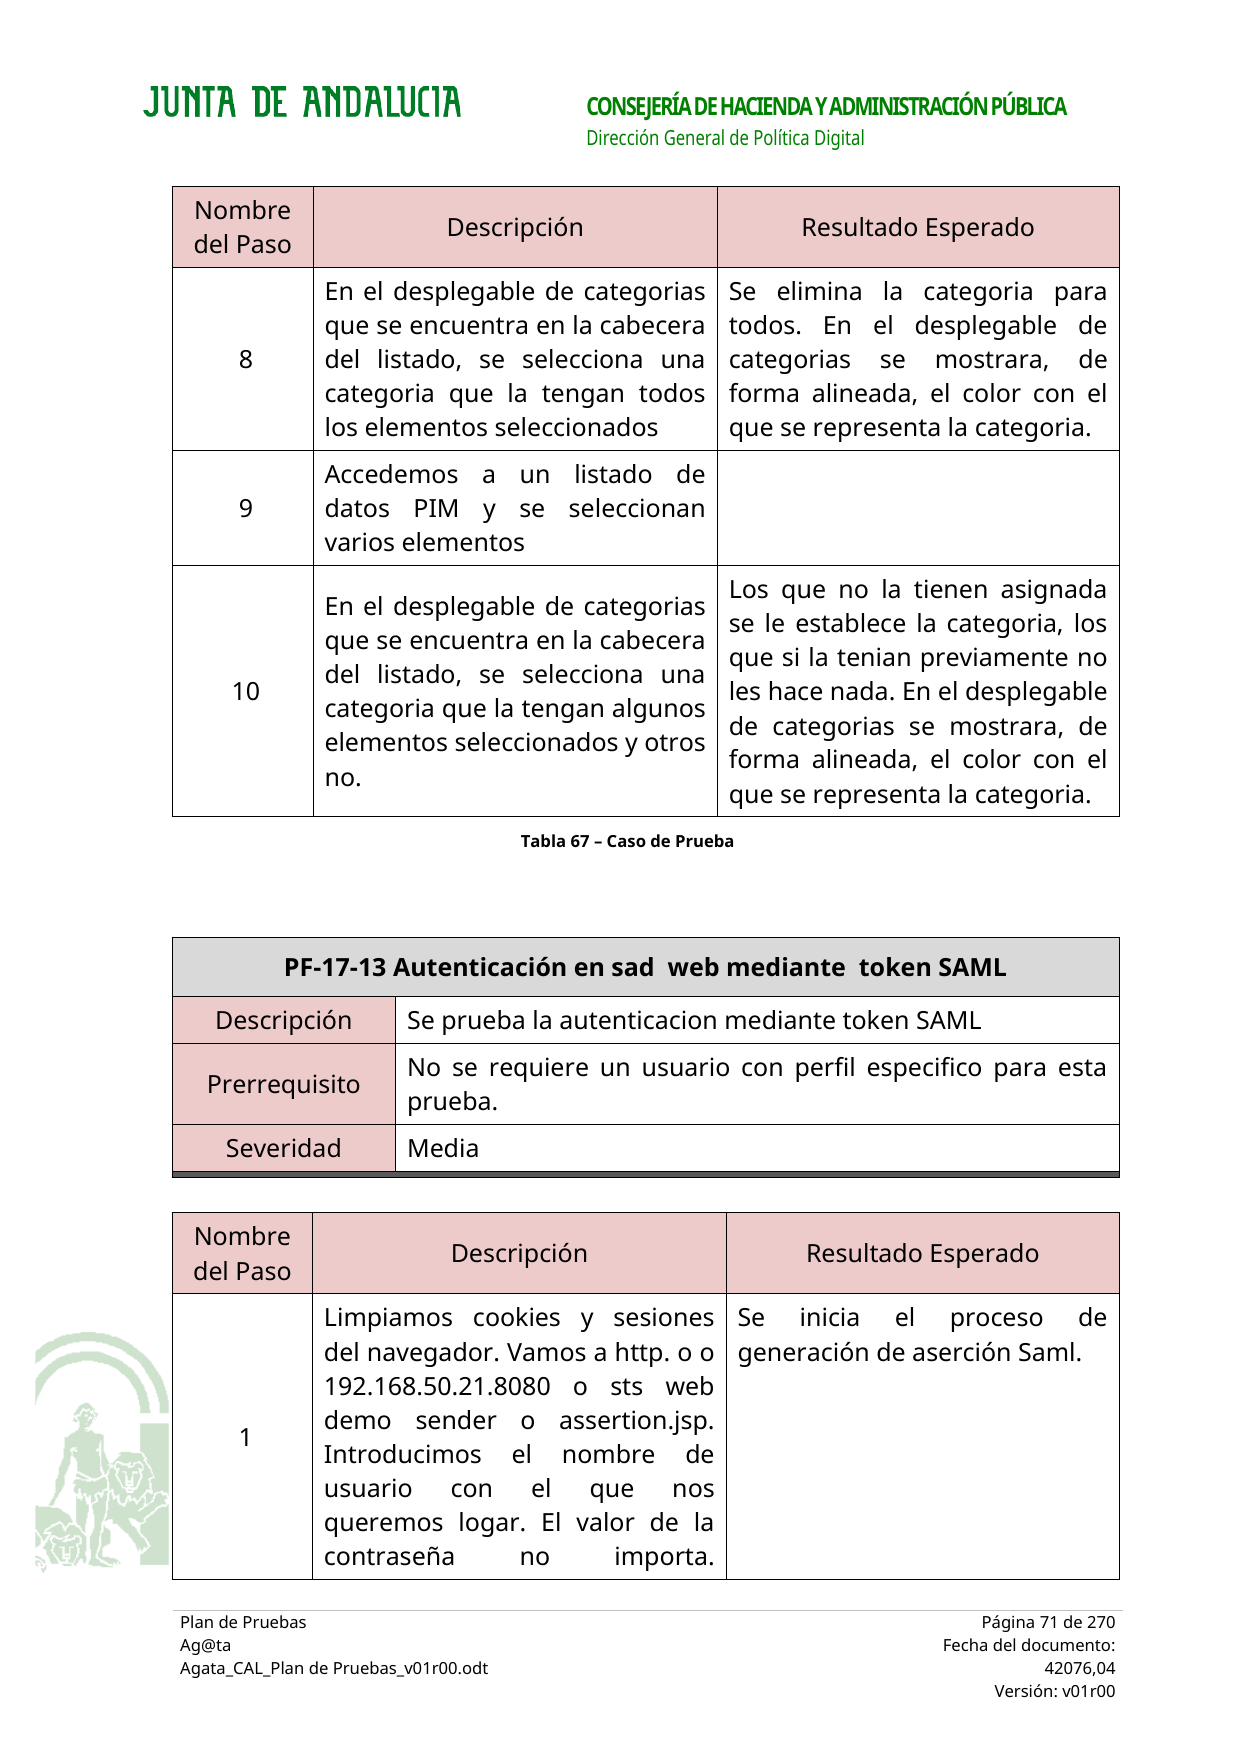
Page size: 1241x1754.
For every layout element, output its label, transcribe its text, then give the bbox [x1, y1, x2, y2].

table_cell Accedemos a un listado de datos PIM y se seleccionan varios elementos [314, 451, 717, 565]
table_header Resultado Esperado [718, 187, 1119, 267]
table_cell En el desplegable de categorias que se encuentra en la cabecera del listado, se selecciona una categoria que la tengan algunos elementos seleccionados y otros no. [314, 566, 717, 816]
table_header Resultado Esperado [727, 1213, 1119, 1293]
table_cell Media [396, 1125, 1119, 1171]
table_header Descripción [313, 1213, 726, 1293]
table_cell Descripción [173, 997, 395, 1043]
picture [143, 86, 461, 117]
table_cell 1 [173, 1294, 312, 1578]
table_cell 10 [173, 566, 313, 816]
table_cell Se prueba la autenticacion mediante token SAML [396, 997, 1119, 1043]
table_header Nombre del Paso [173, 187, 313, 267]
table_header Descripción [314, 187, 717, 267]
text Tabla 67 – Caso de Prueba [148, 830, 1107, 852]
table_cell Limpiamos cookies y sesiones del navegador. Vamos a http. o o 192.168.50.21.8080 o sts web demo sender o assertion.jsp. Introducimos el nombre de usuario con el que nos queremos logar. El valor de la contraseña no importa. [313, 1294, 726, 1578]
table_cell 8 [173, 268, 313, 450]
table_cell No se requiere un usuario con perfil especifico para esta prueba. [396, 1044, 1119, 1124]
table_cell Severidad [173, 1125, 395, 1171]
table_cell Se inicia el proceso de generación de aserción Saml. [727, 1294, 1119, 1578]
table_cell [173, 1172, 1119, 1177]
table_cell Se elimina la categoria para todos. En el desplegable de categorias se mostrara, de forma alineada, el color con el que se representa la categoria. [718, 268, 1119, 450]
table_cell 9 [173, 451, 313, 565]
table_header PF-17-13 Autenticación en sad web mediante token SAML [173, 938, 1119, 996]
table_cell En el desplegable de categorias que se encuentra en la cabecera del listado, se selecciona una categoria que la tengan todos los elementos seleccionados [314, 268, 717, 450]
table_cell Los que no la tienen asignada se le establece la categoria, los que si la tenian previamente no les hace nada. En el desplegable de categorias se mostrara, de forma alineada, el color con el que se representa la categoria. [718, 566, 1119, 816]
table_cell [718, 451, 1119, 565]
table_cell Prerrequisito [173, 1044, 395, 1124]
table_header Nombre del Paso [173, 1213, 312, 1293]
